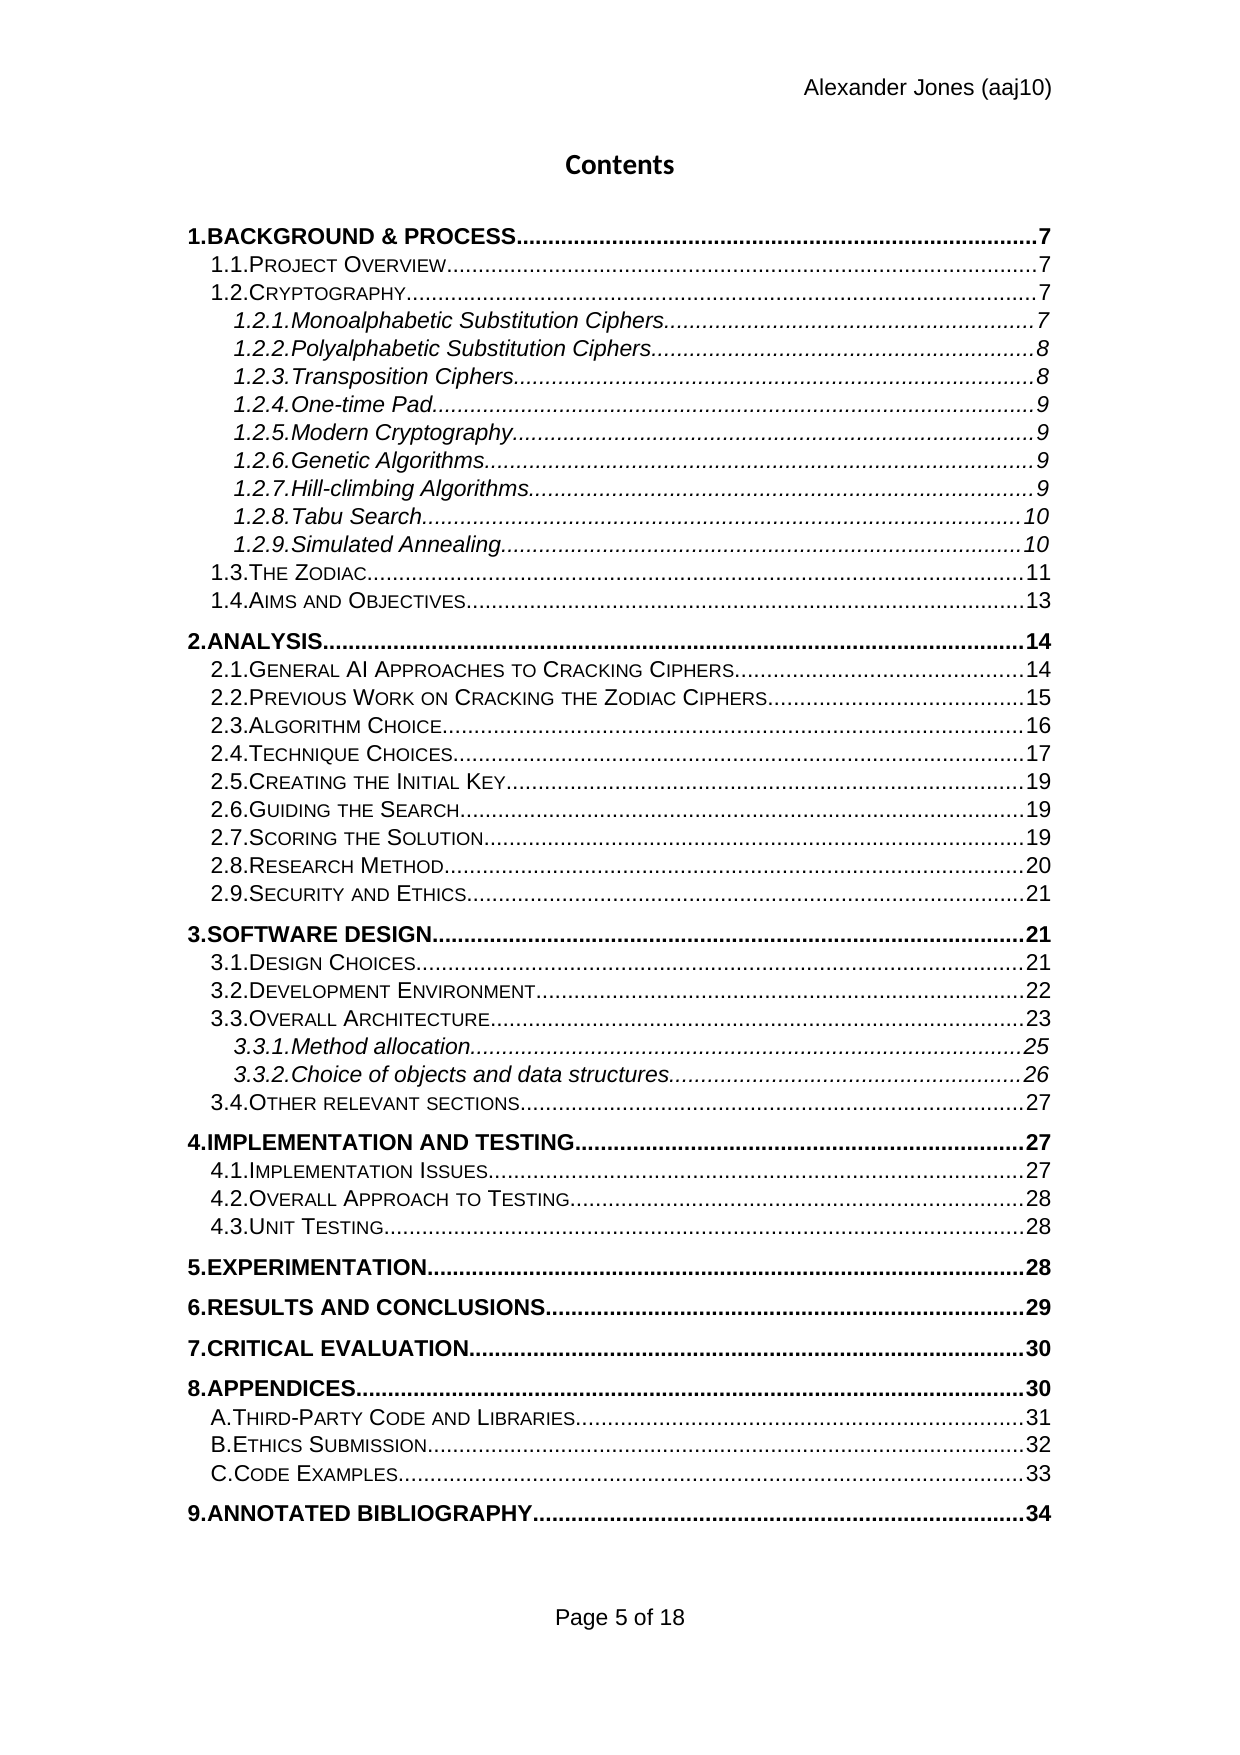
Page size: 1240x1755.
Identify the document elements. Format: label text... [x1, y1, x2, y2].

text 4.3. Unit Testing 28 [210, 1212, 1052, 1241]
text 2. Analysis 14 [187, 627, 1052, 655]
text 1.2.6. Genetic Algorithms 9 [233, 446, 1052, 474]
text 1.2. Cryptography 7 [210, 278, 1052, 306]
text 3.3.1. Method allocation 25 [233, 1032, 1052, 1060]
text 1.2.1. Monoalphabetic Substitution Ciphers 7 [233, 306, 1052, 334]
text 1.2.2. Polyalphabetic Substitution Ciphers 8 [233, 334, 1052, 362]
text 2.7. Scoring the Solution 19 [210, 823, 1052, 851]
text 4. Implementation and Testing 27 [187, 1128, 1052, 1156]
text B. Ethics Submission 32 [210, 1431, 1052, 1459]
text 3.2. Development Environment 22 [210, 976, 1052, 1004]
text 2.3. Algorithm Choice 16 [210, 711, 1052, 739]
text 1.2.5. Modern Cryptography 9 [233, 418, 1052, 446]
text Contents [187, 146, 1052, 182]
text 2.5. Creating the Initial Key 19 [210, 767, 1052, 795]
text 2.6. Guiding the Search 19 [210, 795, 1052, 823]
text 6. Results and Conclusions 29 [187, 1293, 1052, 1322]
text 3.3.2. Choice of objects and data structures 26 [233, 1060, 1052, 1088]
text 1.2.7. Hill-climbing Algorithms 9 [233, 474, 1052, 502]
text 2.4. Technique Choices 17 [210, 739, 1052, 767]
text 2.1. General AI Approaches to Cracking Ciphers 14 [210, 655, 1052, 683]
text 4.1. Implementation Issues 27 [210, 1156, 1052, 1184]
text 1.4. Aims and Objectives 13 [210, 587, 1052, 614]
text 3.1. Design Choices 21 [210, 948, 1052, 976]
text 1.2.9. Simulated Annealing 10 [233, 531, 1052, 558]
text 3.3. Overall Architecture 23 [210, 1004, 1052, 1032]
text 3. Software Design 21 [187, 920, 1052, 948]
text 3.4. Other relevant sections 27 [210, 1088, 1052, 1116]
text 1.2.3. Transposition Ciphers 8 [233, 362, 1052, 390]
text 2.2. Previous Work on Cracking the Zodiac Ciphers 15 [210, 683, 1052, 711]
text 1. Background & Process 7 [187, 222, 1052, 250]
text 1.2.4. One-time Pad 9 [233, 390, 1052, 418]
text 9. Annotated Bibliography 34 [187, 1499, 1052, 1527]
text C. Code Examples 33 [210, 1459, 1052, 1487]
text 4.2. Overall Approach to Testing 28 [210, 1184, 1052, 1212]
text 7. Critical Evaluation 30 [187, 1334, 1052, 1362]
text 1.3. The Zodiac 11 [210, 558, 1052, 587]
text A. Third-Party Code and Libraries 31 [210, 1403, 1052, 1431]
text 2.9. Security and Ethics 21 [210, 879, 1052, 907]
text 2.8. Research Method 20 [210, 851, 1052, 879]
text 1.1. Project Overview 7 [210, 250, 1052, 278]
text 1.2.8. Tabu Search 10 [233, 502, 1052, 531]
text 5. Experimentation 28 [187, 1253, 1052, 1281]
text 8. Appendices 30 [187, 1374, 1052, 1403]
